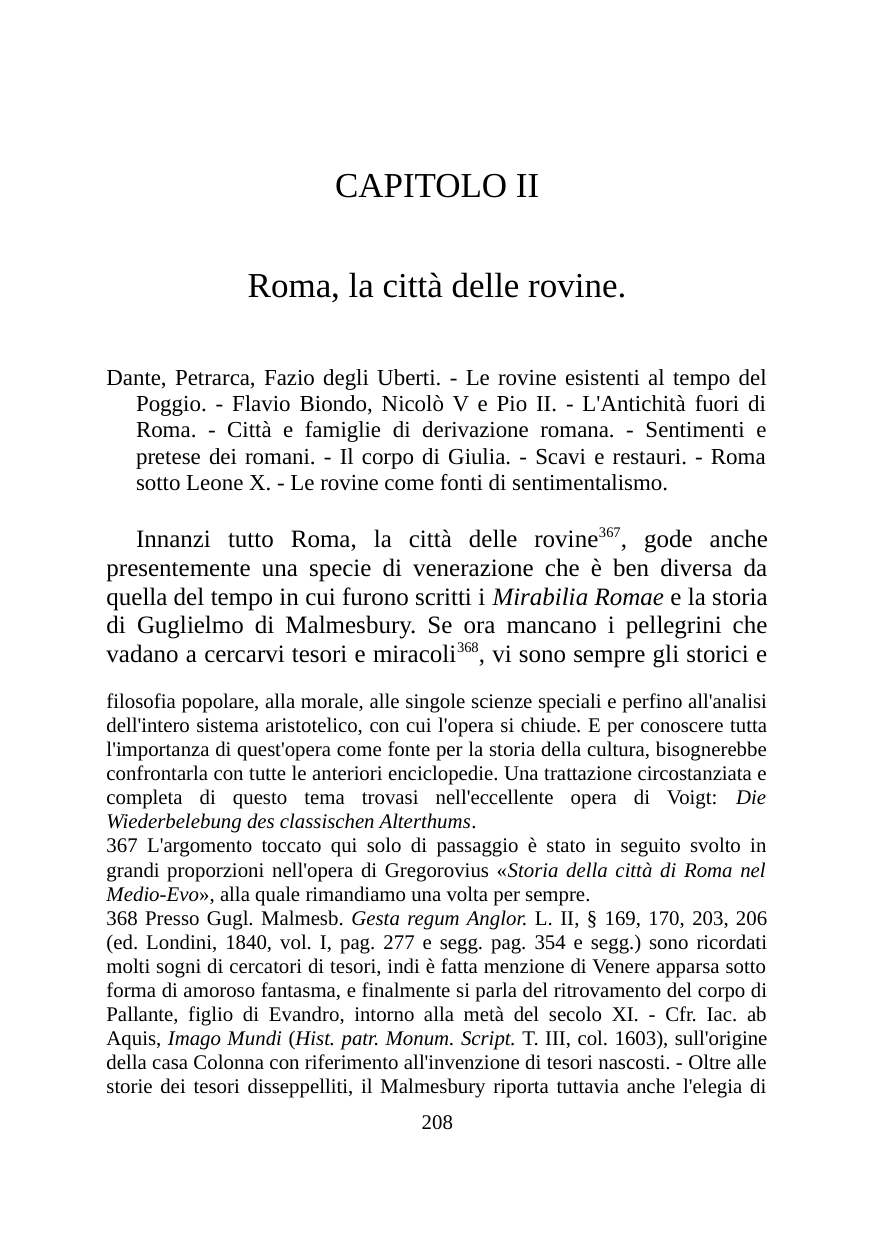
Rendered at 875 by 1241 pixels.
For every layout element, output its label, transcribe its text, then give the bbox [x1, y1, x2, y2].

text filosofia popolare, alla morale, alle singole scienze speciali e perfino all'analisi dell'intero sistema aristotelico, con cui l'opera si chiude. E per conoscere tutta l'importanza di quest'opera come fonte per la storia della cultura, bisognerebbe confrontarla con tutte le anteriori enciclopedie. Una trattazione circostanziata e completa di questo tema trovasi nell'eccellente opera di Voigt: Die Wiederbelebung des classischen Alterthums. [106, 689, 768, 833]
subtitle CAPITOLO II [106, 165, 768, 206]
text Innanzi tutto Roma, la città delle rovine, gode anche presentemente una specie di venerazione che è ben diversa da quella del tempo in cui furono scritti i Mirabilia Romae e la storia di Guglielmo di Malmesbury. Se ora mancano i pellegrini che vadano a cercarvi tesori e miracoli, vi sono sempre gli storici e [106, 524, 768, 668]
text Presso Gugl. Malmesb. Gesta regum Anglor. L. II, § 169, 170, 203, 206 (ed. Londini, 1840, vol. I, pag. 277 e segg. pag. 354 e segg.) sono ricordati molti sogni di cercatori di tesori, indi è fatta menzione di Venere apparsa sotto forma di amoroso fantasma, e finalmente si parla del ritrovamento del corpo di Pallante, figlio di Evandro, intorno alla metà del secolo XI. - Cfr. Iac. ab Aquis, Imago Mundi (Hist. patr. Monum. Script. T. III, col. 1603), sull'origine della casa Colonna con riferimento all'invenzione di tesori nascosti. - Oltre alle storie dei tesori disseppelliti, il Malmesbury riporta tuttavia anche l'elegia di [106, 906, 768, 1098]
subtitle Roma, la città delle rovine. [106, 264, 768, 305]
text Dante, Petrarca, Fazio degli Uberti. - Le rovine esistenti al tempo del Poggio. - Flavio Biondo, Nicolò V e Pio II. - L'Antichità fuori di Roma. - Città e famiglie di derivazione romana. - Sentimenti e pretese dei romani. - Il corpo di Giulia. - Scavi e restauri. - Roma sotto Leone X. - Le rovine come fonti di sentimentalismo. [106, 364, 768, 496]
text L'argomento toccato qui solo di passaggio è stato in seguito svolto in grandi proporzioni nell'opera di Gregorovius «Storia della città di Roma nel Medio-Evo», alla quale rimandiamo una volta per sempre. [106, 833, 768, 906]
